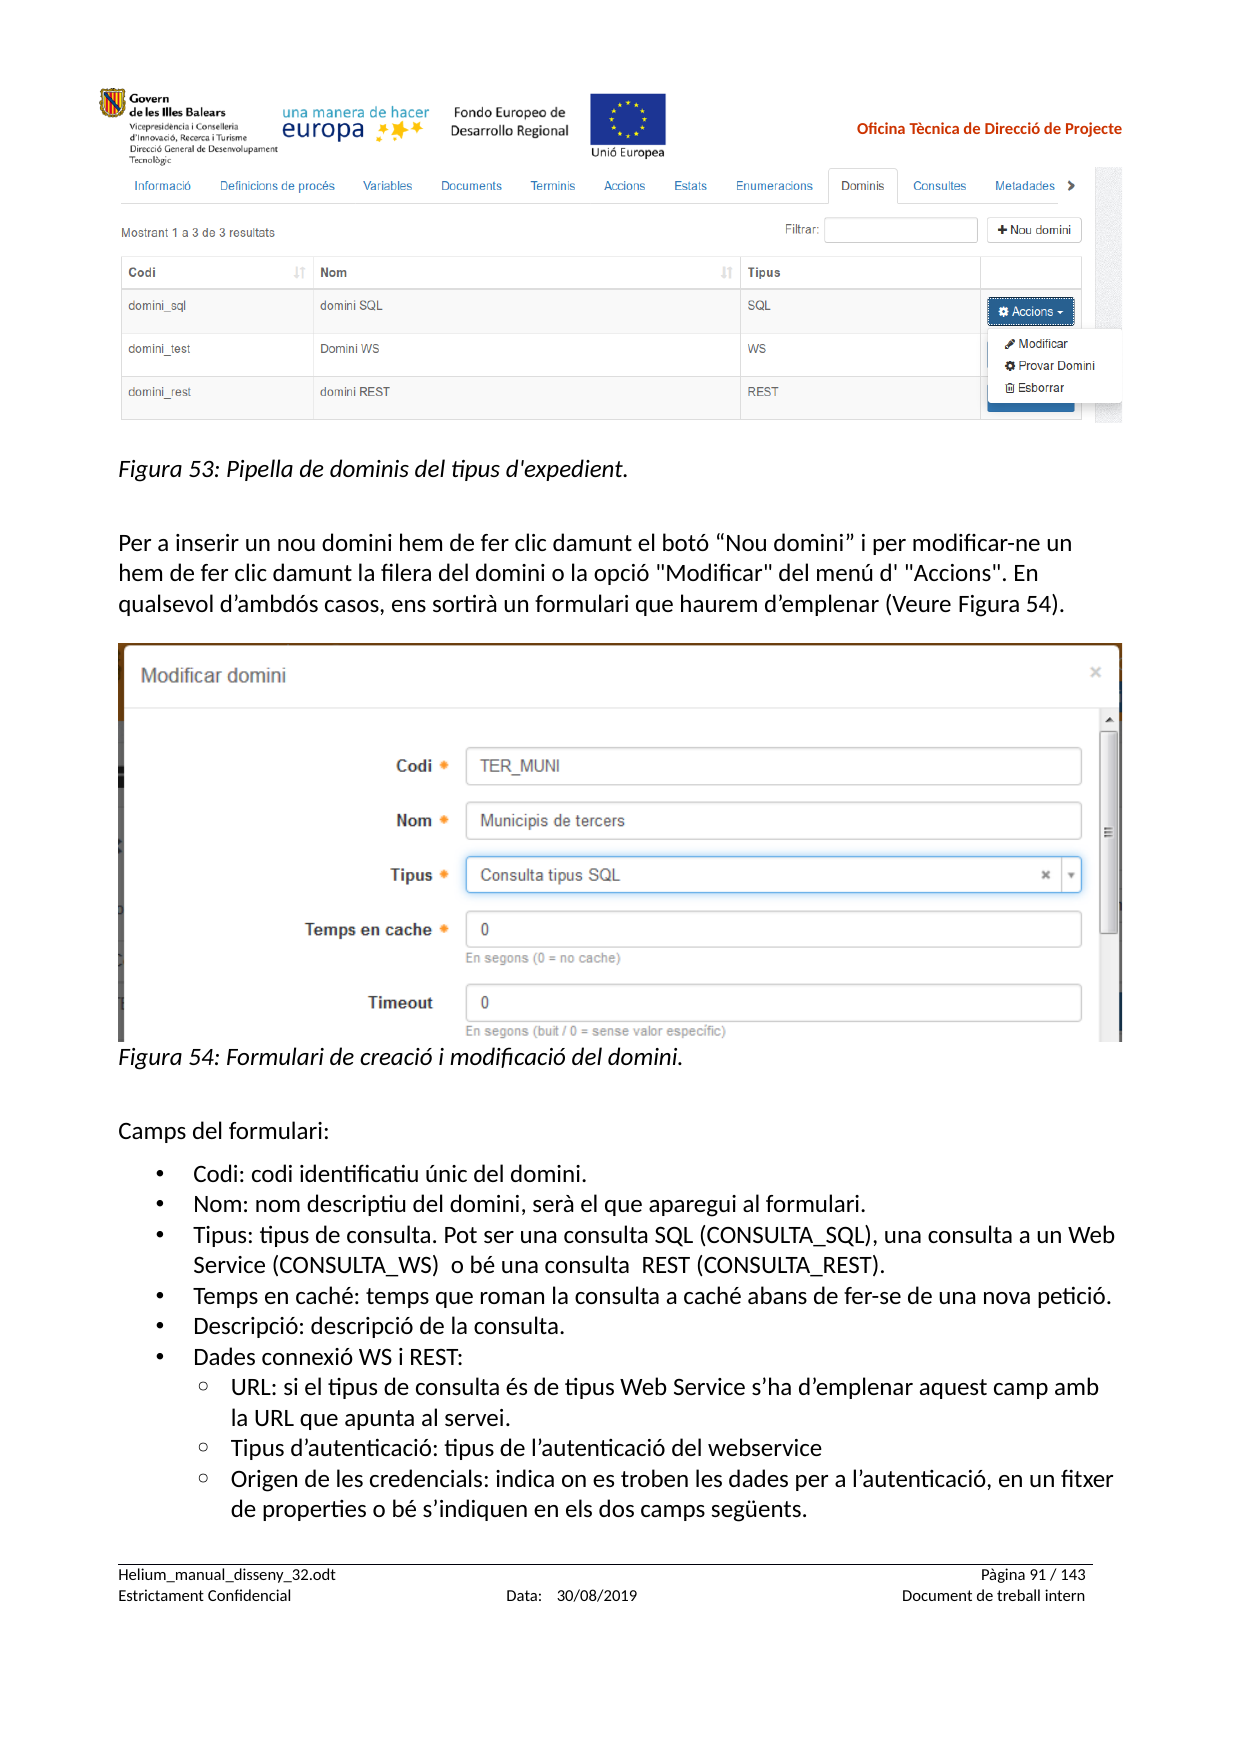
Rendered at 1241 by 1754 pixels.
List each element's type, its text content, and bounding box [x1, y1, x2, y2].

list Nom: nom descriptiu del domini, serà el que aparegui al formulari. [156, 1188, 1122, 1219]
text Figura 53: Pipella de dominis del tipus d'expedient. [118, 423, 1122, 484]
text Per a inserir un nou domini hem de fer clic damunt el botó “Nou domini” i per modificar-ne un hem de fer clic damunt la filera del domini o la opció "Modificar" del menú d' "Accions". En qualsevol d’ambdós casos, ens sortirà un formulari que haurem d’emplenar (Veure Figura 54). [118, 527, 1122, 618]
text Figura 54: Formulari de creació i modificació del domini. [118, 1042, 1122, 1072]
text Camps del formulari: [118, 1115, 1122, 1145]
picture [118, 643, 1123, 1042]
list Dades connexió WS i REST: [156, 1341, 1122, 1371]
list Descripció: descripció de la consulta. [156, 1310, 1122, 1341]
picture [99, 87, 668, 166]
list Temps en caché: temps que roman la consulta a caché abans de fer-se de una nova petició. [156, 1280, 1122, 1310]
list Tipus: tipus de consulta. Pot ser una consulta SQL (CONSULTA_SQL), una consulta a un Web Service (CONSULTA_WS) o bé una consulta REST (CONSULTA_REST). [156, 1219, 1122, 1280]
list Codi: codi identificatiu únic del domini. [156, 1158, 1122, 1188]
list Tipus d’autenticació: tipus de l’autenticació del webservice [193, 1432, 1122, 1463]
list URL: si el tipus de consulta és de tipus Web Service s’ha d’emplenar aquest camp amb la URL que apunta al servei. [193, 1371, 1122, 1432]
picture [118, 167, 1123, 423]
list Origen de les credencials: indica on es troben les dades per a l’autenticació, en un fitxer de properties o bé s’indiquen en els dos camps següents. [193, 1463, 1122, 1524]
